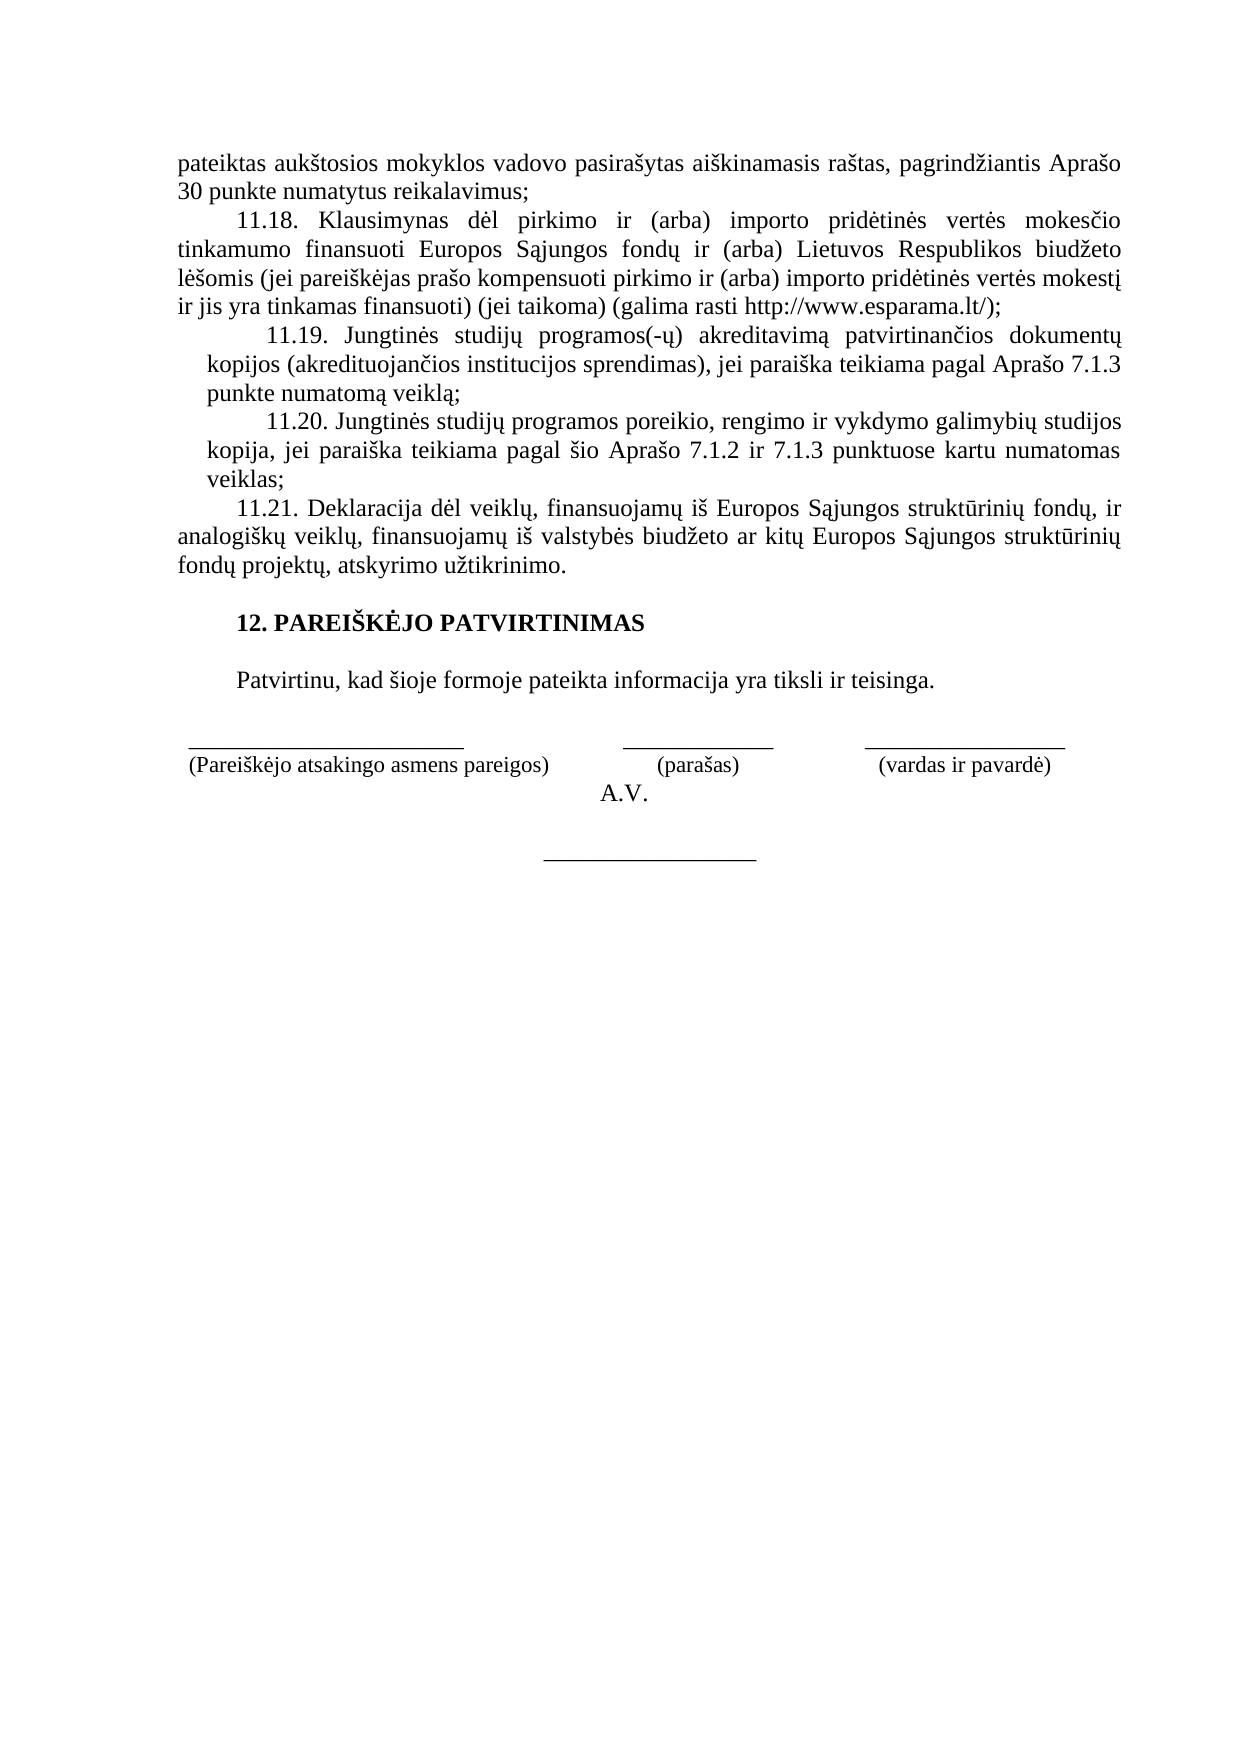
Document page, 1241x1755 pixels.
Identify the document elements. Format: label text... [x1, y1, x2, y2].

text Patvirtinu, kad šioje formoje pateikta informacija yra tiksli ir teisinga. [177, 665, 1122, 694]
table_header ________________ (vardas ir pavardė) [808, 723, 1122, 806]
text 12. PAREIŠKĖJO PATVIRTINIMAS [177, 608, 1122, 636]
table_header ______________________ (Pareiškėjo atsakingo asmens pareigos) [177, 723, 588, 806]
text 11.18. Klausimynas dėl pirkimo ir (arba) importo pridėtinės vertės mokesčio tinkamumo finansuoti Europos Sąjungos fondų ir (arba) Lietuvos Respublikos biudžeto lėšomis (jei pareiškėjas prašo kompensuoti pirkimo ir (arba) importo pridėtinės vertės mokestį ir jis yra tinkamas finansuoti) (jei taikoma) (galima rasti http://www.esparama.lt/); [177, 205, 1122, 320]
table_header ____________ (parašas) A.V. [589, 723, 808, 806]
text 11.21. Deklaracija dėl veiklų, finansuojamų iš Europos Sąjungos struktūrinių fondų, ir analogiškų veiklų, finansuojamų iš valstybės biudžeto ar kitų Europos Sąjungos struktūrinių fondų projektų, atskyrimo užtikrinimo. [177, 493, 1122, 579]
text 11.20. Jungtinės studijų programos poreikio, rengimo ir vykdymo galimybių studijos kopija, jei paraiška teikiama pagal šio Aprašo 7.1.2 ir 7.1.3 punktuose kartu numatomas veiklas; [207, 406, 1122, 493]
text pateiktas aukštosios mokyklos vadovo pasirašytas aiškinamasis raštas, pagrindžiantis Aprašo 30 punkte numatytus reikalavimus; [177, 148, 1122, 205]
text 11.19. Jungtinės studijų programos(-ų) akreditavimą patvirtinančios dokumentų kopijos (akredituojančios institucijos sprendimas), jei paraiška teikiama pagal Aprašo 7.1.3 punkte numatomą veiklą; [207, 320, 1122, 406]
text _________________ [177, 835, 1122, 864]
